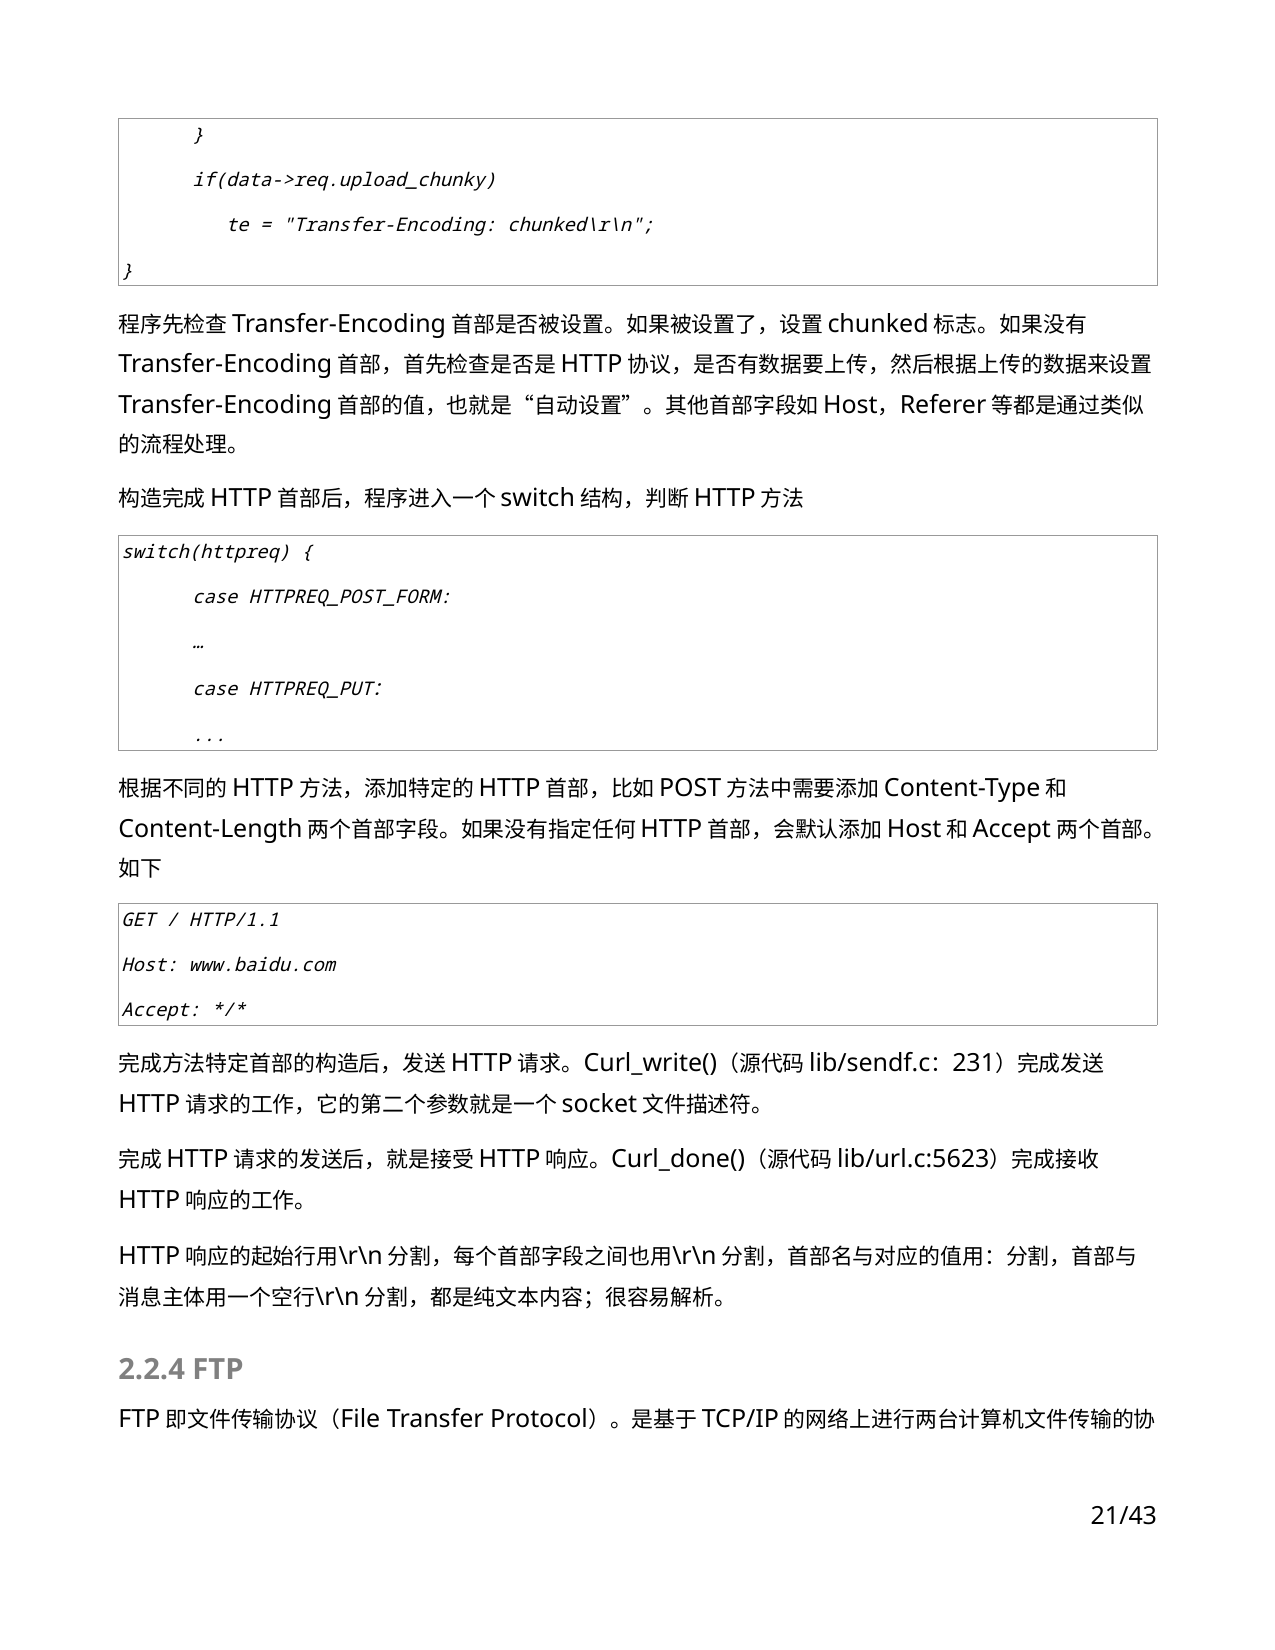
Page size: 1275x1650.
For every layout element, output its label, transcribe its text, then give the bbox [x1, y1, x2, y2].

text 根据不同的HTTP方法，添加特定的HTTP首部，比如POST方法中需要添加Content-Type和Content-Length两个首部字段。如果没有指定任何HTTP首部，会默认添加Host和Accept两个首部。如下 [118, 769, 1157, 882]
text 程序先检查Transfer-Encoding首部是否被设置。如果被设置了，设置chunked标志。如果没有Transfer-Encoding首部，首先检查是否是HTTP协议，是否有数据要上传，然后根据上传的数据来设置Transfer-Encoding首部的值，也就是“自动设置”。其他首部字段如Host，Referer等都是通过类似的流程处理。 [118, 305, 1157, 459]
text Accept: */* [119, 993, 1157, 1025]
text HTTP响应的起始行用\r\n分割，每个首部字段之间也用\r\n分割，首部名与对应的值用：分割，首部与消息主体用一个空行\r\n分割，都是纯文本内容；很容易解析。 [118, 1237, 1157, 1312]
text 完成HTTP请求的发送后，就是接受HTTP响应。Curl_done()（源代码lib/url.c:5623）完成接收HTTP响应的工作。 [118, 1141, 1157, 1216]
text 构造完成HTTP首部后，程序进入一个switch结构，判断HTTP方法 [118, 480, 1157, 514]
text ... [119, 718, 1157, 750]
text if(data->req.upload_chunky) [119, 163, 1157, 192]
text FTP即文件传输协议（File Transfer Protocol）。是基于TCP/IP的网络上进行两台计算机文件传输的协 [118, 1400, 1157, 1434]
text switch(httpreq) { [119, 536, 1157, 564]
subtitle 2.2.4 FTP [118, 1348, 1157, 1388]
text } [119, 254, 1157, 285]
text case HTTPREQ_PUT： [119, 671, 1157, 701]
text … [119, 626, 1157, 654]
text GET / HTTP/1.1 [119, 904, 1157, 932]
text 完成方法特定首部的构造后，发送HTTP请求。Curl_write()（源代码lib/sendf.c：231）完成发送HTTP请求的工作，它的第二个参数就是一个socket文件描述符。 [118, 1045, 1157, 1120]
text Host: www.baidu.com [119, 948, 1157, 977]
text te = "Transfer-Encoding: chunked\r\n"; [119, 208, 1157, 237]
text } [119, 119, 1157, 147]
text case HTTPREQ_POST_FORM: [119, 580, 1157, 609]
